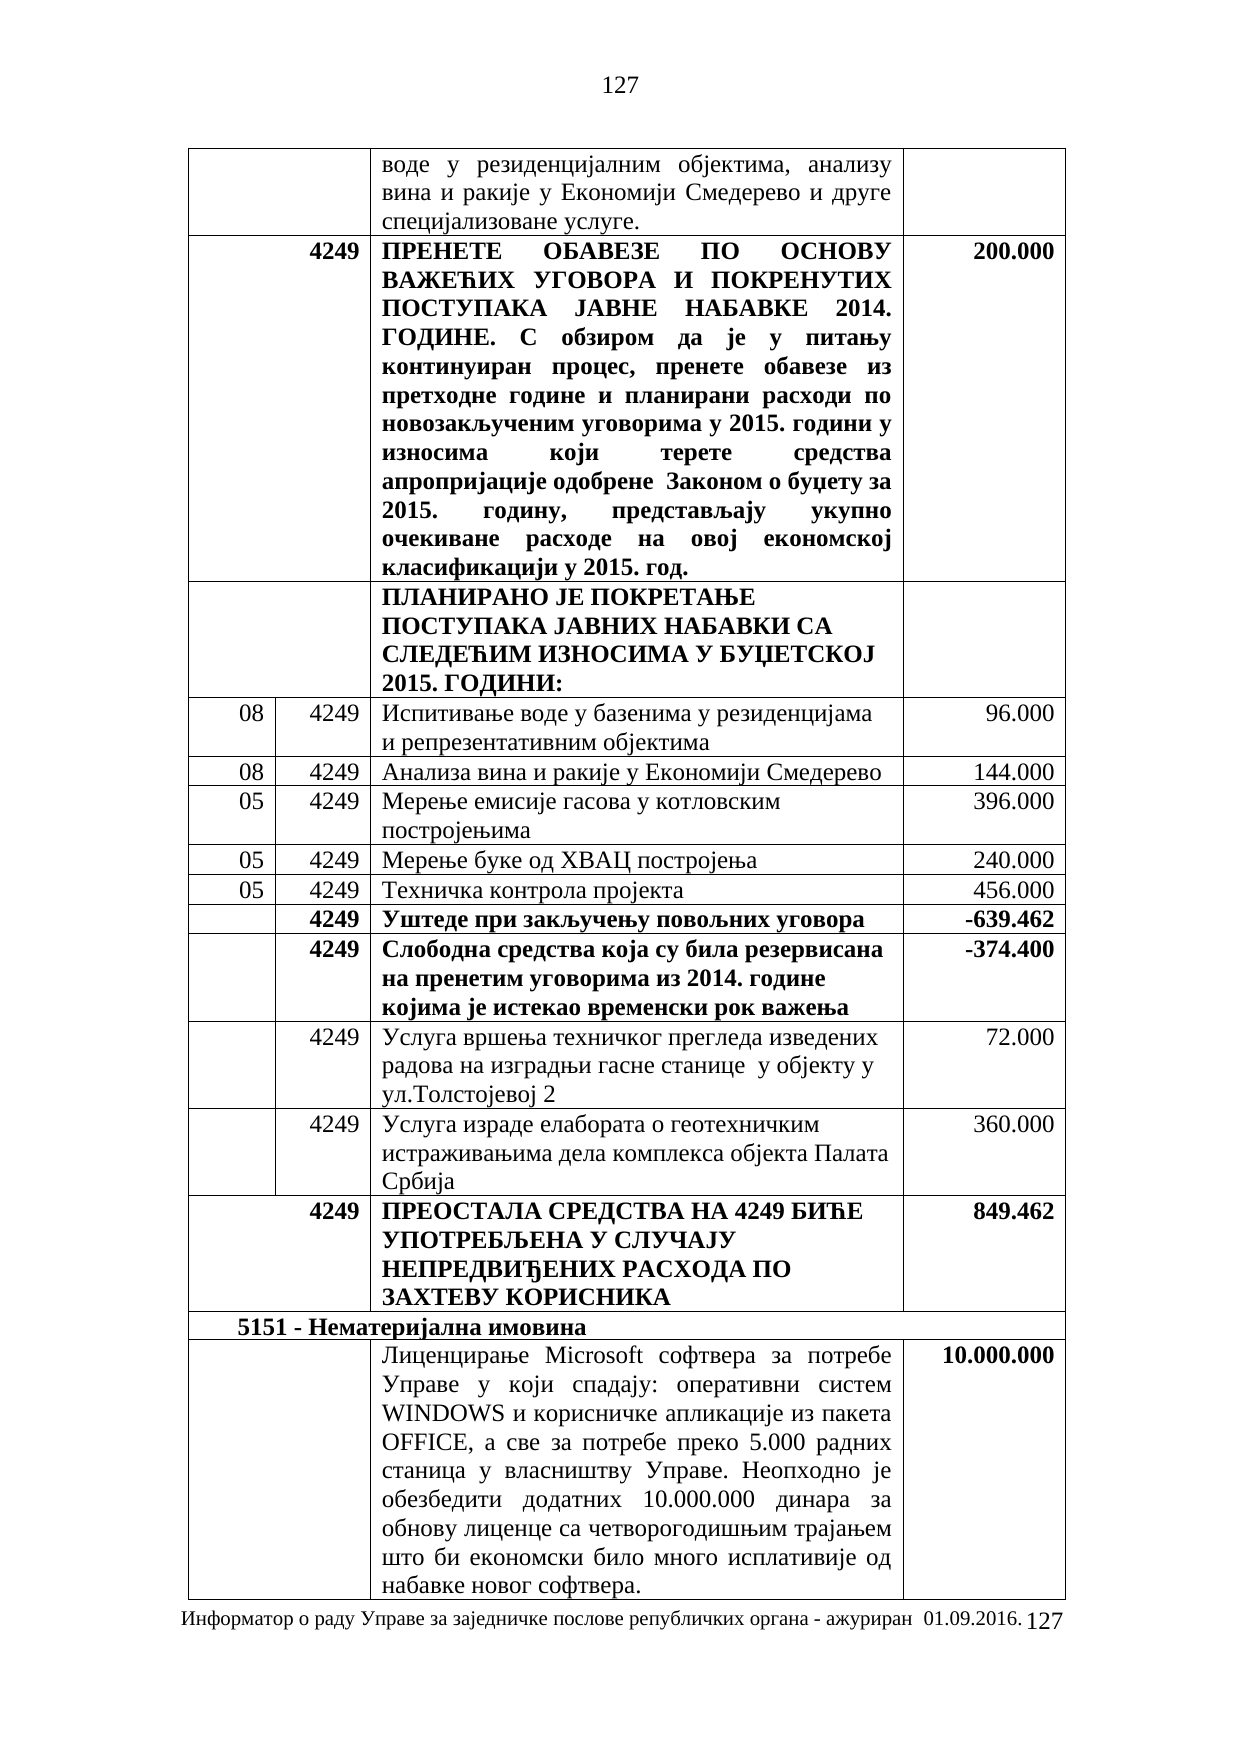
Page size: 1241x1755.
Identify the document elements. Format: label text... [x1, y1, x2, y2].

table_cell Услуга израде елабората о геотехничким истраживањима дела комплекса објекта Палата Србија [371, 1109, 903, 1195]
table_cell 05 [189, 845, 275, 874]
table_cell 4249 [189, 236, 370, 581]
table_cell 4249 [276, 786, 370, 844]
table_cell -639.462 [904, 905, 1065, 933]
table_cell [189, 582, 370, 697]
table_cell 144.000 [904, 757, 1065, 785]
table_cell [189, 1109, 275, 1195]
table_cell Уштеде при закључењу повољних уговора [371, 905, 903, 933]
table_cell 96.000 [904, 698, 1065, 756]
table_cell 72.000 [904, 1022, 1065, 1108]
table_cell 200.000 [904, 236, 1065, 581]
table_cell воде у резиденцијалним објектима, анализу вина и ракије у Економији Смедерево и друге специјализоване услуге. [371, 149, 903, 235]
table_cell Услуга вршења техничког прегледа изведених радова на изградњи гасне станице у објекту у ул.Толстојевој 2 [371, 1022, 903, 1108]
table_cell 08 [189, 757, 275, 785]
table_cell Лиценцирање Microsoft софтвера за потребе Управе у који спадају: оперативни систем WINDOWS и корисничке апликације из пакета OFFICE, а све за потребе преко 5.000 радних станица у власништву Управе. Неопходно је обезбедити додатних 10.000.000 динара за обнову лиценце са четворогодишњим трајањем што би економски било много исплативије од набавке новог софтвера. [371, 1340, 903, 1599]
table_cell [189, 149, 370, 235]
table_cell 396.000 [904, 786, 1065, 844]
table_cell 08 [189, 698, 275, 756]
table_cell -374.400 [904, 934, 1065, 1021]
table_cell ПЛАНИРАНО ЈЕ ПОКРЕТАЊЕ ПОСТУПАКА ЈАВНИХ НАБАВКИ СА СЛЕДЕЋИМ ИЗНОСИМА У БУЏЕТСКОЈ 2015. ГОДИНИ: [371, 582, 903, 697]
table_cell 05 [189, 786, 275, 844]
table_cell Техничка контрола пројекта [371, 875, 903, 903]
table_cell Мерење буке од ХВАЦ постројења [371, 845, 903, 874]
table_cell Испитивање воде у базенима у резиденцијама и репрезентативним објектима [371, 698, 903, 756]
table_cell 4249 [276, 1022, 370, 1108]
table_cell 4249 [276, 934, 370, 1021]
table_cell 4249 [276, 1109, 370, 1195]
table_cell 05 [189, 875, 275, 903]
table_cell ПРЕОСТАЛА СРЕДСТВА НА 4249 БИЋЕ УПОТРЕБЉЕНА У СЛУЧАЈУ НЕПРЕДВИЂЕНИХ РАСХОДА ПО ЗАХТЕВУ КОРИСНИКА [371, 1196, 903, 1311]
table_cell 4249 [276, 757, 370, 785]
table_cell 5151 - Нематеријална имовина [189, 1312, 1065, 1339]
table_cell [189, 905, 275, 933]
table_cell 360.000 [904, 1109, 1065, 1195]
table_cell [189, 1022, 275, 1108]
table_cell [189, 1340, 370, 1599]
table_cell 4249 [276, 845, 370, 874]
table_cell 10.000.000 [904, 1340, 1065, 1599]
table_cell 456.000 [904, 875, 1065, 903]
table_cell [904, 149, 1065, 235]
table_cell Мерење емисије гасова у котловским постројењима [371, 786, 903, 844]
table_cell Слободна средства која су била резервисана на пренетим уговорима из 2014. године којима је истекао временски рок важења [371, 934, 903, 1021]
table_cell [904, 582, 1065, 697]
table_cell ПРЕНЕТЕ ОБАВЕЗЕ ПО ОСНОВУ ВАЖЕЋИХ УГОВОРА И ПОКРЕНУТИХ ПОСТУПАКА ЈАВНЕ НАБАВКЕ 2014. ГОДИНЕ. С обзиром да је у питању континуиран процес, пренете обавезе из претходне године и планирани расходи по новозакљученим уговорима у 2015. години у износима који терете средства апропријације одобрене Законом о буџету за 2015. годину, представљају укупно очекиване расходе на овој економској класификацији у 2015. год. [371, 236, 903, 581]
table_cell 4249 [276, 698, 370, 756]
table_cell 4249 [276, 905, 370, 933]
table_cell [189, 934, 275, 1021]
table_cell Анализа вина и ракије у Економији Смедерево [371, 757, 903, 785]
table_cell 4249 [189, 1196, 370, 1311]
table_cell 4249 [276, 875, 370, 903]
table_cell 849.462 [904, 1196, 1065, 1311]
table_cell 240.000 [904, 845, 1065, 874]
